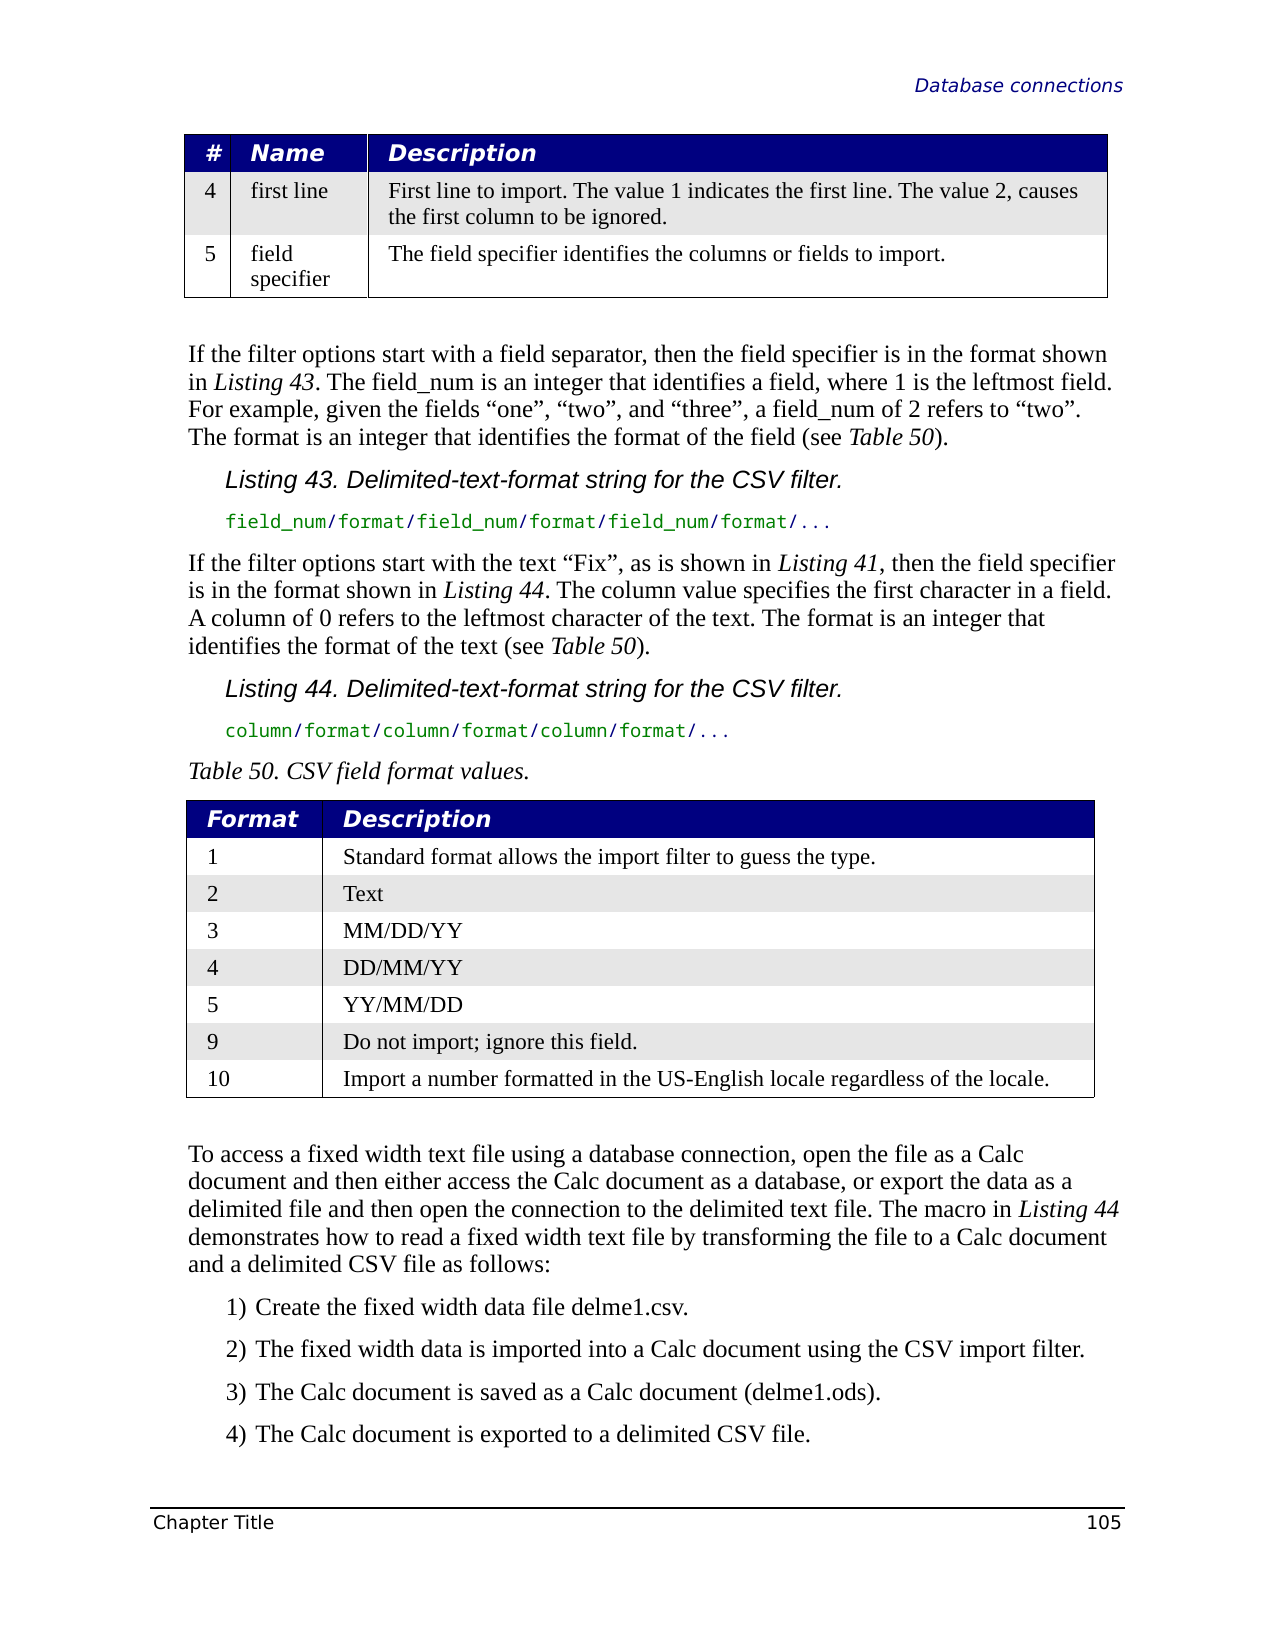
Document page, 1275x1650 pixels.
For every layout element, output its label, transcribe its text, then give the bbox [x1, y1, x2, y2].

table_cell 5 [185, 235, 230, 297]
text If the filter options start with a field separator, then the field specifier is in the format shown in Listing 43. The field_num is an integer that identifies a field, where 1 is the leftmost field. For example, given the fields “one”, “two”, and “three”, a field_num of 2 refers to “two”. The format is an integer that identifies the format of the field (see Table 50). [188, 340, 1125, 451]
list The fixed width data is imported into a Calc document using the CSV import filter. [226, 1336, 1125, 1363]
table_cell YY/MM/DD [323, 986, 1094, 1023]
table_cell 10 [187, 1060, 322, 1097]
table_header Name [231, 135, 367, 172]
table_header Description [369, 135, 1107, 172]
table_cell 3 [187, 912, 322, 949]
table_cell 4 [187, 949, 322, 986]
table_cell 1 [187, 838, 322, 875]
list The Calc document is exported to a delimited CSV file. [226, 1421, 1125, 1448]
table_cell 9 [187, 1023, 322, 1060]
list The Calc document is saved as a Calc document (delme1.ods). [226, 1378, 1125, 1406]
table_cell MM/DD/YY [323, 912, 1094, 949]
text Table 50. CSV field format values. [188, 757, 1125, 785]
table_cell field specifier [231, 235, 367, 297]
text If the filter options start with the text “Fix”, as is shown in Listing 41, then the field specifier is in the format shown in Listing 44. The column value specifies the first character in a field. A column of 0 refers to the leftmost character of the text. The format is an integer that identifies the format of the text (see Table 50). [188, 549, 1125, 659]
table_header Description [323, 801, 1094, 838]
table_cell 4 [185, 172, 230, 235]
table_cell first line [231, 172, 367, 235]
text column/format/column/format/column/format/... [225, 717, 1050, 743]
table_cell 5 [187, 986, 322, 1023]
table_cell First line to import. The value 1 indicates the first line. The value 2, causes the first column to be ignored. [369, 172, 1107, 235]
table_cell Import a number formatted in the US-English locale regardless of the locale. [323, 1060, 1094, 1097]
table_cell Text [323, 875, 1094, 912]
table_cell Do not import; ignore this field. [323, 1023, 1094, 1060]
table_cell 2 [187, 875, 322, 912]
table_header Format [187, 801, 322, 838]
text To access a fixed width text file using a database connection, open the file as a Calc document and then either access the Calc document as a database, or export the data as a delimited file and then open the connection to the delimited text file. The macro in Listing 44 demonstrates how to read a fixed width text file by transforming the file to a Calc document and a delimited CSV file as follows: [188, 1140, 1125, 1278]
text field_num/format/field_num/format/field_num/format/... [225, 508, 1050, 534]
table_header # [185, 135, 230, 172]
table_cell DD/MM/YY [323, 949, 1094, 986]
table_cell The field specifier identifies the columns or fields to import. [369, 235, 1107, 297]
list Create the fixed width data file delme1.csv. [226, 1293, 1125, 1321]
list Listing 44. Delimited-text-format string for the CSV filter. [225, 674, 1125, 702]
table_cell Standard format allows the import filter to guess the type. [323, 838, 1094, 875]
list Listing 43. Delimited-text-format string for the CSV filter. [225, 466, 1125, 493]
